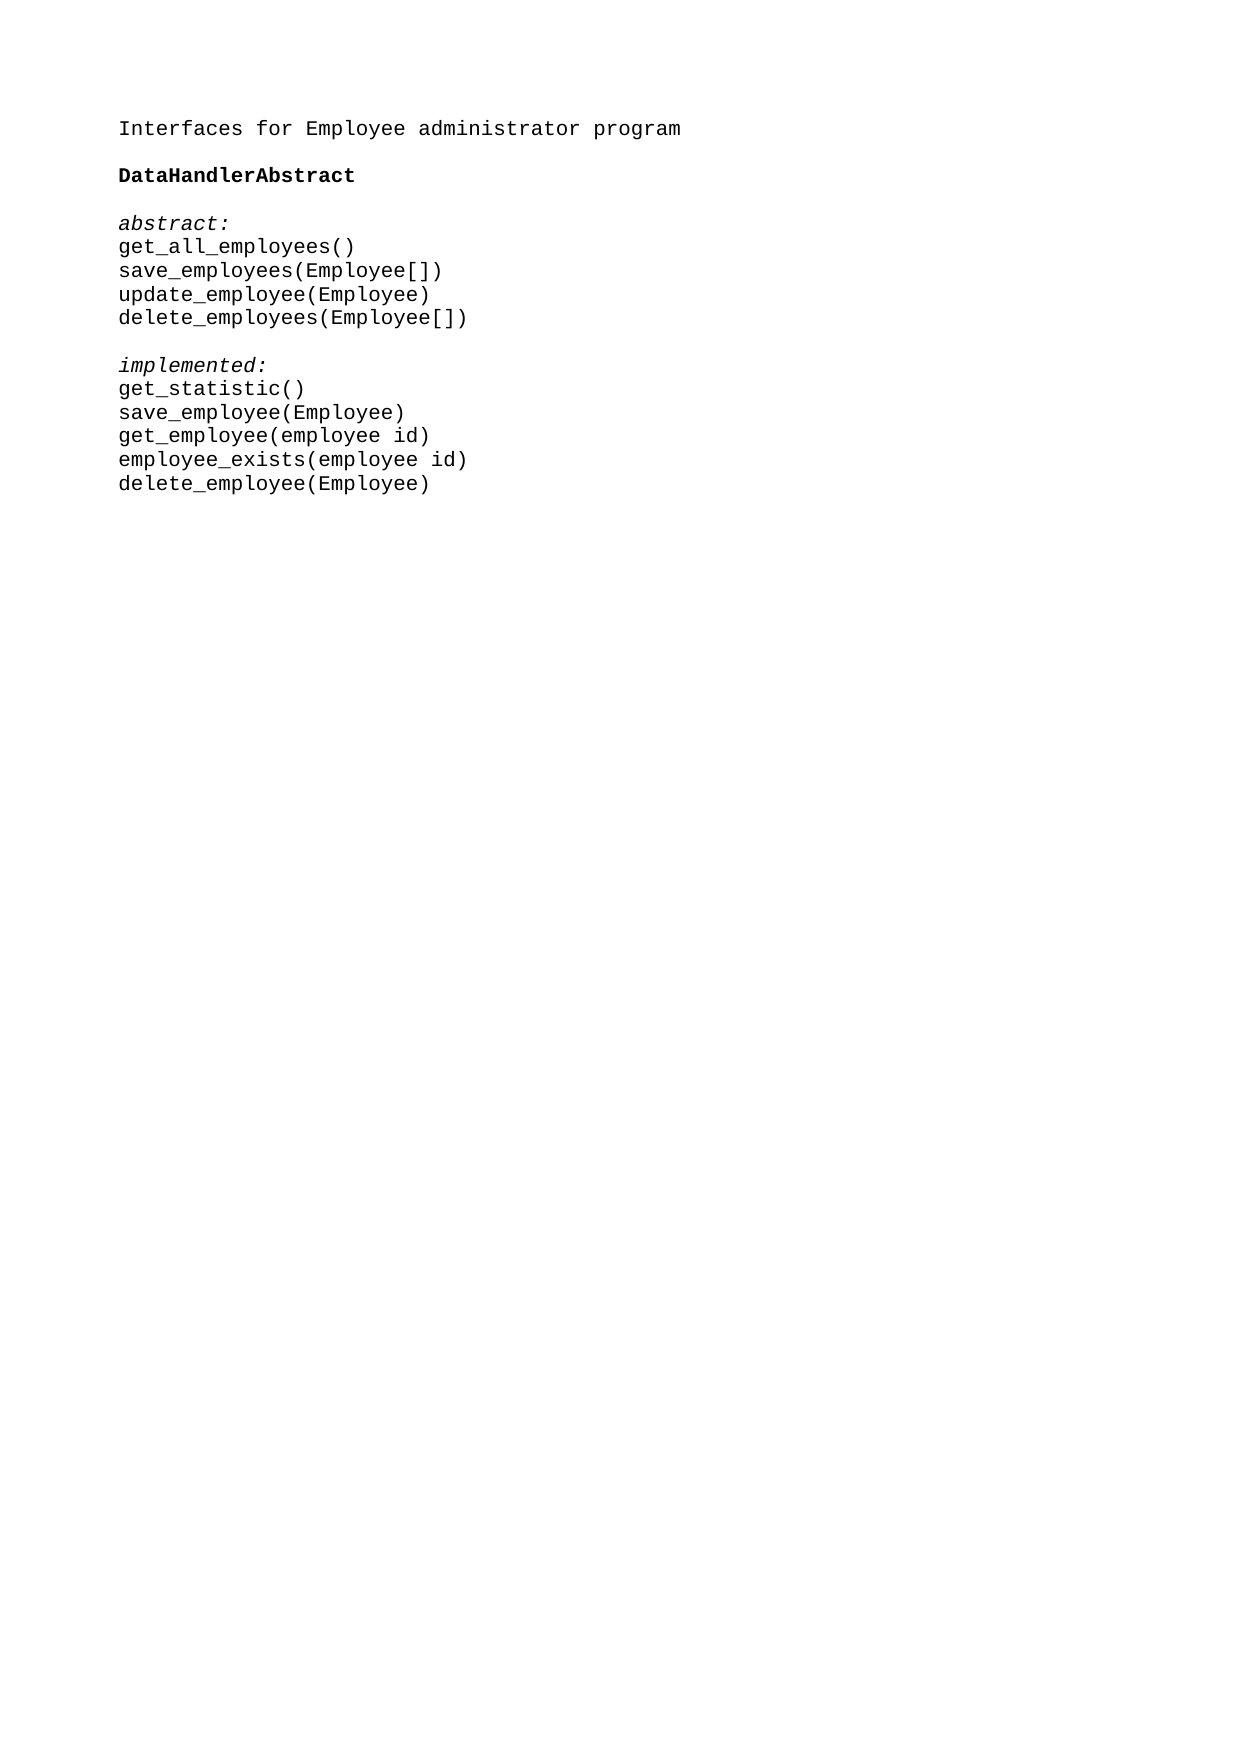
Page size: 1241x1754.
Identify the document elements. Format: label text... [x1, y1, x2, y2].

text employee_exists(employee id) [118, 449, 1122, 473]
text DataHandlerAbstract [118, 165, 1122, 189]
text get_all_employees() [118, 236, 1122, 260]
text delete_employees(Employee[]) [118, 307, 1122, 331]
text update_employee(Employee) [118, 284, 1122, 307]
text get_employee(employee id) [118, 426, 1122, 449]
text Interfaces for Employee administrator program [118, 118, 1122, 142]
text save_employee(Employee) [118, 402, 1122, 426]
text save_employees(Employee[]) [118, 260, 1122, 284]
text delete_employee(Employee) [118, 473, 1122, 496]
text implemented: [118, 354, 1122, 378]
text get_statistic() [118, 378, 1122, 402]
text abstract: [118, 213, 1122, 236]
